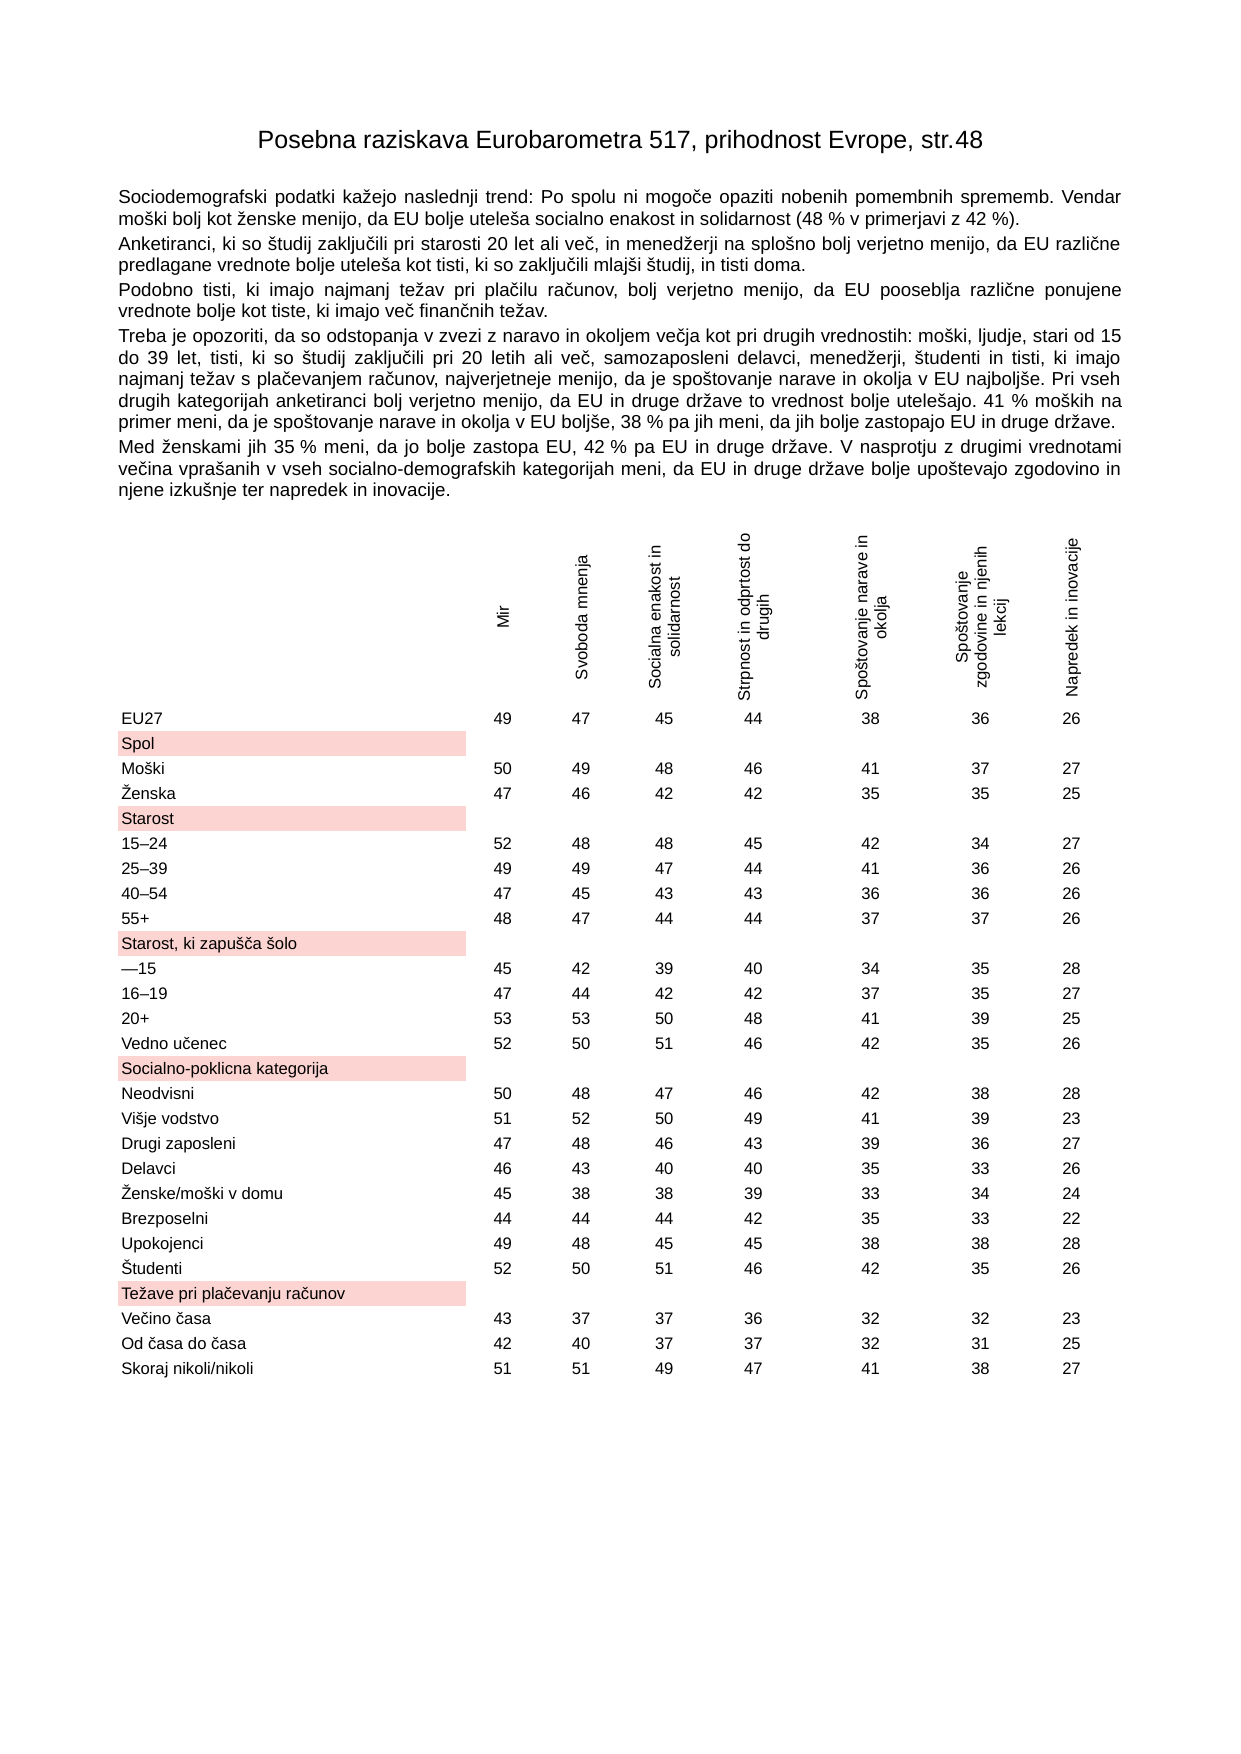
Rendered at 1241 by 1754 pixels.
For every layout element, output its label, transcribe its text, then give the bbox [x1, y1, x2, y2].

table_cell [622, 1281, 706, 1306]
table_cell Višje vodstvo [118, 1106, 466, 1131]
table_cell 32 [801, 1306, 940, 1331]
table_cell Od časa do časa [118, 1331, 466, 1356]
text Med ženskami jih 35 % meni, da jo bolje zastopa EU, 42 % pa EU in druge države. V nasprotju z drugimi vrednotami večina vprašanih v vseh socialno-demografskih kategorijah meni, da EU in druge države bolje upoštevajo zgodovino in njene izkušnje ter napredek in inovacije. [118, 436, 1122, 501]
table_cell 41 [801, 1106, 940, 1131]
table_cell 53 [540, 1006, 622, 1031]
table_cell [1020, 931, 1122, 956]
table_cell 25 [1020, 781, 1122, 806]
table_cell 27 [1020, 831, 1122, 856]
table_cell 26 [1020, 856, 1122, 881]
table_cell 47 [540, 706, 622, 731]
table_cell 47 [540, 906, 622, 931]
table_cell 48 [540, 1081, 622, 1106]
table_cell 48 [466, 906, 539, 931]
table_cell [801, 1281, 940, 1306]
table_cell 26 [1020, 881, 1122, 906]
table_cell 50 [622, 1106, 706, 1131]
table_cell 40 [706, 956, 801, 981]
table_cell 45 [540, 881, 622, 906]
table_cell 47 [466, 1131, 539, 1156]
table_cell 34 [940, 1181, 1020, 1206]
table_cell 49 [540, 756, 622, 781]
table_cell 35 [940, 1256, 1020, 1281]
table_cell 49 [466, 856, 539, 881]
table_cell 46 [706, 1256, 801, 1281]
table_cell 45 [706, 1231, 801, 1256]
table_cell 46 [622, 1131, 706, 1156]
table_cell 32 [801, 1331, 940, 1356]
table_cell 43 [622, 881, 706, 906]
table_cell 27 [1020, 1356, 1122, 1381]
table_cell Neodvisni [118, 1081, 466, 1106]
table_header [118, 529, 466, 706]
table_cell 36 [940, 856, 1020, 881]
table_cell 42 [801, 1081, 940, 1106]
table_cell [706, 731, 801, 756]
table_cell 25 [1020, 1331, 1122, 1356]
table_cell Težave pri plačevanju računov [118, 1281, 466, 1306]
table_cell Skoraj nikoli/nikoli [118, 1356, 466, 1381]
table_cell 47 [622, 856, 706, 881]
table_cell [540, 731, 622, 756]
table_cell [706, 931, 801, 956]
table_cell 35 [940, 1031, 1020, 1056]
table_header Svoboda mnenja [540, 529, 622, 706]
table_cell [801, 931, 940, 956]
table_cell 41 [801, 856, 940, 881]
text Anketiranci, ki so študij zaključili pri starosti 20 let ali več, in menedžerji na splošno bolj verjetno menijo, da EU različne predlagane vrednote bolje uteleša kot tisti, ki so zaključili mlajši študij, in tisti doma. [118, 232, 1122, 276]
table_cell 38 [801, 706, 940, 731]
table_cell 42 [706, 781, 801, 806]
table_cell 48 [540, 831, 622, 856]
table_cell Brezposelni [118, 1206, 466, 1231]
table_cell 38 [622, 1181, 706, 1206]
table_cell 31 [940, 1331, 1020, 1356]
table_cell 45 [622, 706, 706, 731]
table_cell [801, 731, 940, 756]
table_cell 51 [622, 1031, 706, 1056]
table_cell 46 [706, 756, 801, 781]
table_cell 52 [540, 1106, 622, 1131]
table_cell 37 [540, 1306, 622, 1331]
table_cell 48 [622, 756, 706, 781]
table_cell 36 [940, 706, 1020, 731]
table_cell 49 [540, 856, 622, 881]
text Treba je opozoriti, da so odstopanja v zvezi z naravo in okoljem večja kot pri drugih vrednostih: moški, ljudje, stari od 15 do 39 let, tisti, ki so študij zaključili pri 20 letih ali več, samozaposleni delavci, menedžerji, študenti in tisti, ki imajo najmanj težav s plačevanjem računov, najverjetneje menijo, da je spoštovanje narave in okolja v EU najboljše. Pri vseh drugih kategorijah anketiranci bolj verjetno menijo, da EU in druge države to vrednost bolje utelešajo. 41 % moških na primer meni, da je spoštovanje narave in okolja v EU boljše, 38 % pa jih meni, da jih bolje zastopajo EU in druge države. [118, 325, 1122, 433]
table_cell 27 [1020, 756, 1122, 781]
table_cell [706, 1281, 801, 1306]
table_cell 50 [622, 1006, 706, 1031]
table_cell 33 [940, 1156, 1020, 1181]
table_cell [706, 806, 801, 831]
table_cell [466, 1281, 539, 1306]
table_cell [1020, 1056, 1122, 1081]
table_cell 42 [622, 781, 706, 806]
table_cell 40 [706, 1156, 801, 1181]
table_cell 36 [940, 881, 1020, 906]
table_cell 41 [801, 756, 940, 781]
table_cell [940, 931, 1020, 956]
table_cell 46 [706, 1031, 801, 1056]
table_cell 47 [466, 981, 539, 1006]
table_cell 45 [706, 831, 801, 856]
table_cell 43 [706, 1131, 801, 1156]
table_cell 35 [801, 781, 940, 806]
table_cell [540, 1056, 622, 1081]
table_cell 42 [801, 1256, 940, 1281]
table_cell Socialno-poklicna kategorija [118, 1056, 466, 1081]
table_cell 49 [466, 1231, 539, 1256]
table_cell 42 [706, 1206, 801, 1231]
table_cell [540, 1281, 622, 1306]
table_cell 46 [706, 1081, 801, 1106]
table_cell 49 [622, 1356, 706, 1381]
table_cell 39 [940, 1006, 1020, 1031]
table_cell 37 [801, 981, 940, 1006]
table_cell [466, 931, 539, 956]
table_header Mir [466, 529, 539, 706]
table_cell 45 [466, 1181, 539, 1206]
table_cell 42 [622, 981, 706, 1006]
table_cell 40–54 [118, 881, 466, 906]
table_cell 37 [940, 756, 1020, 781]
table_cell 51 [466, 1106, 539, 1131]
table_cell 22 [1020, 1206, 1122, 1231]
table_cell [1020, 806, 1122, 831]
table_cell 27 [1020, 1131, 1122, 1156]
table_cell [622, 806, 706, 831]
table_cell [706, 1056, 801, 1081]
table_cell 35 [801, 1206, 940, 1231]
table_cell 24 [1020, 1181, 1122, 1206]
table_cell 38 [940, 1231, 1020, 1256]
text Sociodemografski podatki kažejo naslednji trend: Po spolu ni mogoče opaziti nobenih pomembnih sprememb. Vendar moški bolj kot ženske menijo, da EU bolje uteleša socialno enakost in solidarnost (48 % v primerjavi z 42 %). [118, 186, 1122, 229]
table_cell 26 [1020, 906, 1122, 931]
table_cell 46 [540, 781, 622, 806]
table_cell [540, 931, 622, 956]
table_cell 50 [540, 1256, 622, 1281]
table_cell 28 [1020, 1231, 1122, 1256]
table_cell [466, 1056, 539, 1081]
table_cell [801, 806, 940, 831]
table_header Spoštovanje narave in okolja [801, 529, 940, 706]
table_header Socialna enakost in solidarnost [622, 529, 706, 706]
table_cell 47 [466, 881, 539, 906]
table_header Spoštovanje zgodovine in njenih lekcij [940, 529, 1020, 706]
table_cell 15–24 [118, 831, 466, 856]
table_cell 38 [540, 1181, 622, 1206]
table_cell 34 [940, 831, 1020, 856]
table_cell 40 [622, 1156, 706, 1181]
table_cell 44 [540, 1206, 622, 1231]
table_cell 44 [706, 906, 801, 931]
table_cell [1020, 731, 1122, 756]
table_cell 42 [706, 981, 801, 1006]
table_cell 45 [466, 956, 539, 981]
table_cell 25–39 [118, 856, 466, 881]
table_cell 52 [466, 1031, 539, 1056]
table_cell 39 [622, 956, 706, 981]
table_cell 16–19 [118, 981, 466, 1006]
table_cell 51 [466, 1356, 539, 1381]
table_cell 48 [706, 1006, 801, 1031]
table_cell 42 [466, 1331, 539, 1356]
table_cell 43 [706, 881, 801, 906]
table_cell Večino časa [118, 1306, 466, 1331]
table_cell 41 [801, 1356, 940, 1381]
table_cell 50 [466, 1081, 539, 1106]
table_cell 45 [622, 1231, 706, 1256]
table_cell 47 [706, 1356, 801, 1381]
text Podobno tisti, ki imajo najmanj težav pri plačilu računov, bolj verjetno menijo, da EU pooseblja različne ponujene vrednote bolje kot tiste, ki imajo več finančnih težav. [118, 279, 1122, 322]
table_cell 40 [540, 1331, 622, 1356]
table_cell [540, 806, 622, 831]
table_cell 44 [466, 1206, 539, 1231]
table_cell [466, 806, 539, 831]
table_cell 33 [940, 1206, 1020, 1231]
table_cell 25 [1020, 1006, 1122, 1031]
table_cell 23 [1020, 1106, 1122, 1131]
table_cell 37 [622, 1331, 706, 1356]
table_cell Ženske/moški v domu [118, 1181, 466, 1206]
table_cell 23 [1020, 1306, 1122, 1331]
table_cell [622, 731, 706, 756]
table_cell Spol [118, 731, 466, 756]
table_cell 51 [540, 1356, 622, 1381]
table_cell Upokojenci [118, 1231, 466, 1256]
table_cell 49 [466, 706, 539, 731]
table_cell Drugi zaposleni [118, 1131, 466, 1156]
table_cell 37 [940, 906, 1020, 931]
table_header Napredek in inovacije [1020, 529, 1122, 706]
table_cell 34 [801, 956, 940, 981]
table_cell 26 [1020, 1156, 1122, 1181]
table_cell Moški [118, 756, 466, 781]
table_cell 35 [940, 956, 1020, 981]
table_cell 42 [540, 956, 622, 981]
table_cell 47 [622, 1081, 706, 1106]
table_cell 50 [466, 756, 539, 781]
table_cell 37 [622, 1306, 706, 1331]
table_cell 44 [706, 856, 801, 881]
table_cell 32 [940, 1306, 1020, 1331]
table_cell [940, 731, 1020, 756]
table_cell Delavci [118, 1156, 466, 1181]
table_cell 52 [466, 1256, 539, 1281]
table_cell [801, 1056, 940, 1081]
table_cell Starost [118, 806, 466, 831]
table_cell 48 [622, 831, 706, 856]
table_cell [940, 1056, 1020, 1081]
table_cell 28 [1020, 956, 1122, 981]
table_cell [622, 931, 706, 956]
table_cell Vedno učenec [118, 1031, 466, 1056]
table_cell 44 [622, 1206, 706, 1231]
table_cell [1020, 1281, 1122, 1306]
table_cell [940, 806, 1020, 831]
table_cell 47 [466, 781, 539, 806]
table_cell —15 [118, 956, 466, 981]
table_cell 27 [1020, 981, 1122, 1006]
table_cell 26 [1020, 1031, 1122, 1056]
table_cell 35 [801, 1156, 940, 1181]
table_cell 39 [940, 1106, 1020, 1131]
table_cell 37 [801, 906, 940, 931]
table_cell 38 [801, 1231, 940, 1256]
table_cell 53 [466, 1006, 539, 1031]
table_cell 20+ [118, 1006, 466, 1031]
table_cell 44 [540, 981, 622, 1006]
table_header Strpnost in odprtost do drugih [706, 529, 801, 706]
table_cell [466, 731, 539, 756]
table_cell 48 [540, 1131, 622, 1156]
table_cell 36 [801, 881, 940, 906]
table_cell 44 [706, 706, 801, 731]
table_cell [940, 1281, 1020, 1306]
table_cell Študenti [118, 1256, 466, 1281]
table_cell 38 [940, 1356, 1020, 1381]
table_cell 46 [466, 1156, 539, 1181]
table_cell 48 [540, 1231, 622, 1256]
table_cell 37 [706, 1331, 801, 1356]
table_cell 41 [801, 1006, 940, 1031]
table_cell 36 [706, 1306, 801, 1331]
table_cell Ženska [118, 781, 466, 806]
table_cell 42 [801, 831, 940, 856]
table_cell 55+ [118, 906, 466, 931]
table_cell 38 [940, 1081, 1020, 1106]
table_cell Starost, ki zapušča šolo [118, 931, 466, 956]
table_cell 35 [940, 781, 1020, 806]
table_cell 28 [1020, 1081, 1122, 1106]
table_cell 42 [801, 1031, 940, 1056]
table_cell 39 [706, 1181, 801, 1206]
table_cell 43 [540, 1156, 622, 1181]
table_cell 33 [801, 1181, 940, 1206]
table_cell 51 [622, 1256, 706, 1281]
table_cell 44 [622, 906, 706, 931]
table_cell 49 [706, 1106, 801, 1131]
table_cell 39 [801, 1131, 940, 1156]
table_cell 26 [1020, 706, 1122, 731]
table_cell 52 [466, 831, 539, 856]
table_cell 36 [940, 1131, 1020, 1156]
table_cell 50 [540, 1031, 622, 1056]
table_cell [622, 1056, 706, 1081]
table_cell EU27 [118, 706, 466, 731]
table_cell 26 [1020, 1256, 1122, 1281]
table_cell 43 [466, 1306, 539, 1331]
table_cell 35 [940, 981, 1020, 1006]
